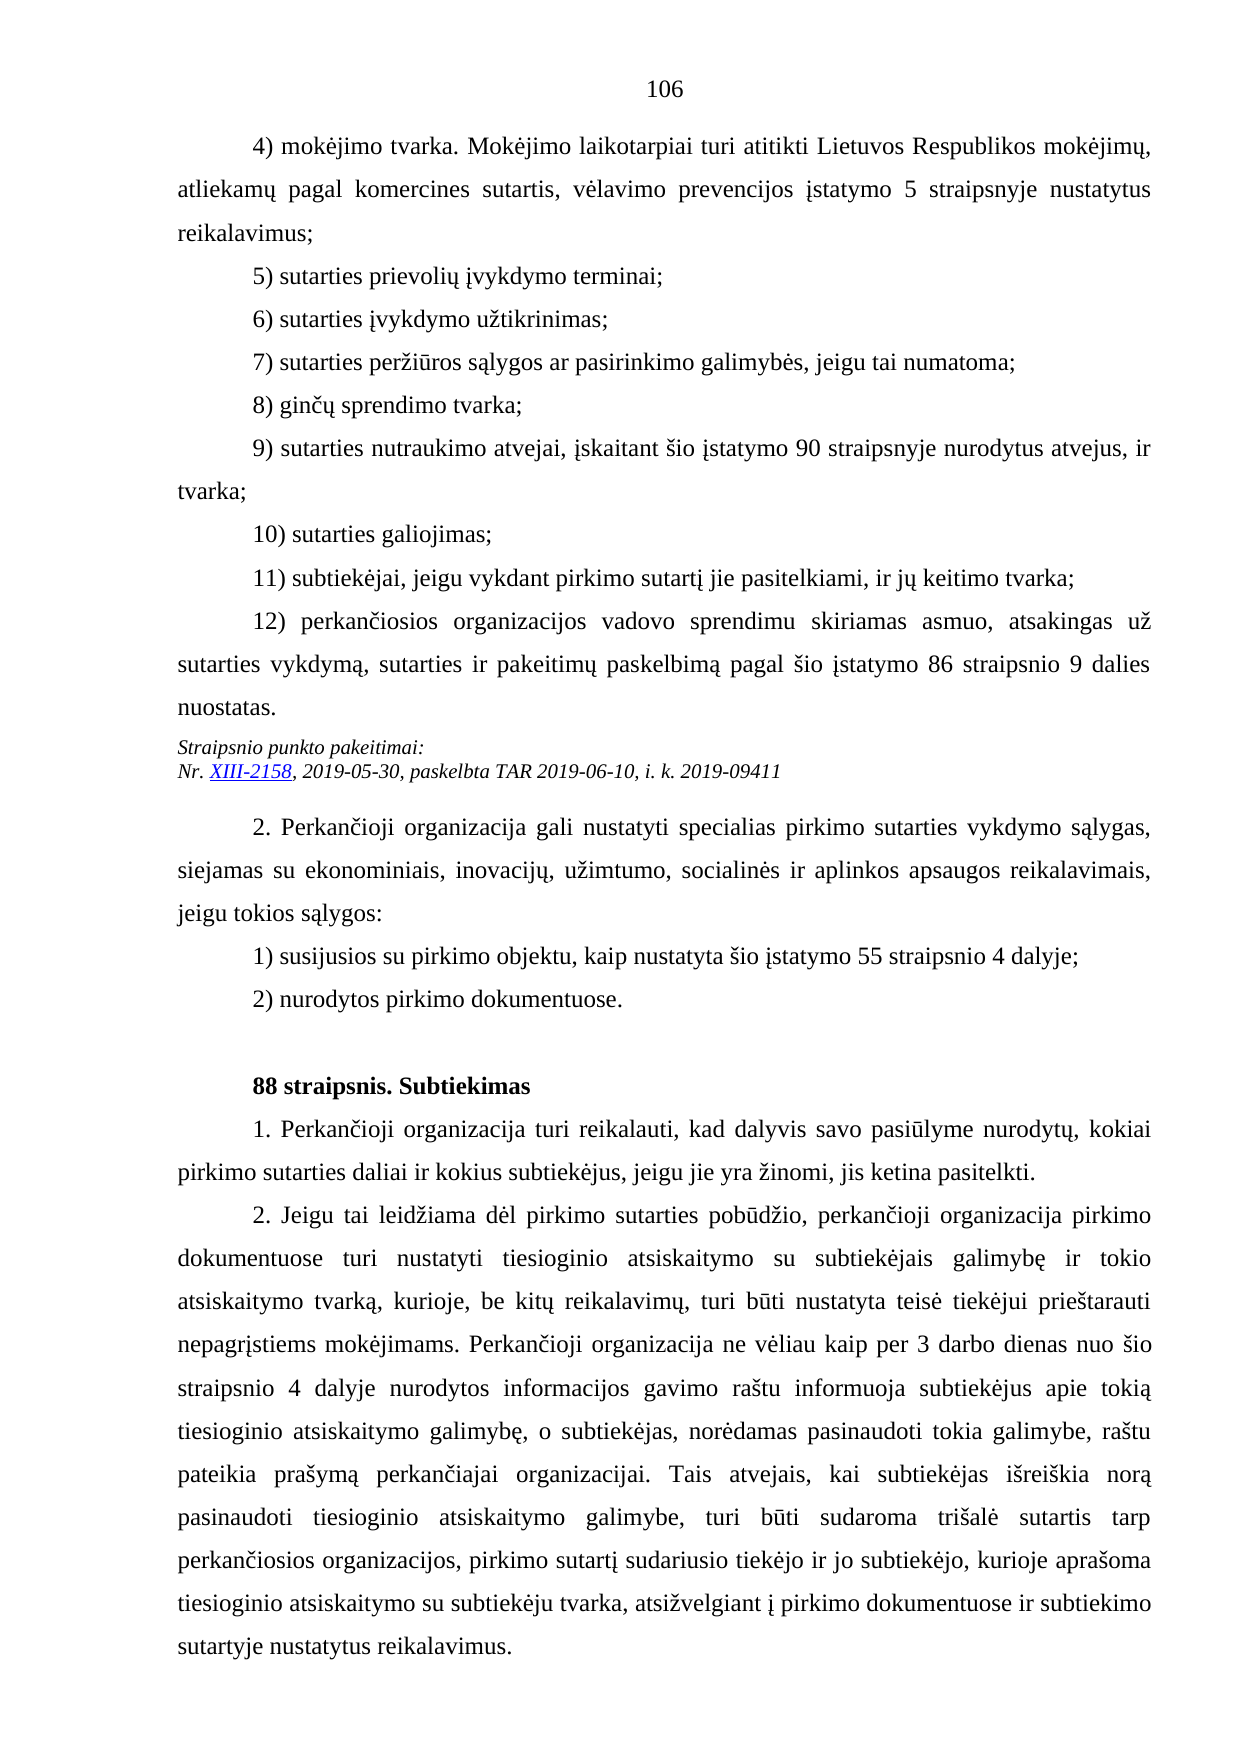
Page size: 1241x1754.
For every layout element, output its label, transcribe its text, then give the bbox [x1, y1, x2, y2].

text 2. Perkančioji organizacija gali nustatyti specialias pirkimo sutarties vykdymo sąlygas, siejamas su ekonominiais, inovacijų, užimtumo, socialinės ir aplinkos apsaugos reikalavimais, jeigu tokios sąlygos: [177, 812, 1152, 927]
text 10) sutarties galiojimas; [177, 519, 1152, 548]
text 1. Perkančioji organizacija turi reikalauti, kad dalyvis savo pasiūlyme nurodytų, kokiai pirkimo sutarties daliai ir kokius subtiekėjus, jeigu jie yra žinomi, jis ketina pasitelkti. [177, 1114, 1152, 1186]
text 7) sutarties peržiūros sąlygos ar pasirinkimo galimybės, jeigu tai numatoma; [177, 347, 1152, 376]
text 4) mokėjimo tvarka. Mokėjimo laikotarpiai turi atitikti Lietuvos Respublikos mokėjimų, atliekamų pagal komercines sutartis, vėlavimo prevencijos įstatymo 5 straipsnyje nustatytus reikalavimus; [177, 131, 1152, 246]
text 6) sutarties įvykdymo užtikrinimas; [177, 304, 1152, 333]
text 8) ginčų sprendimo tvarka; [177, 390, 1152, 419]
text 9) sutarties nutraukimo atvejai, įskaitant šio įstatymo 90 straipsnyje nurodytus atvejus, ir tvarka; [177, 433, 1152, 505]
text 2. Jeigu tai leidžiama dėl pirkimo sutarties pobūdžio, perkančioji organizacija pirkimo dokumentuose turi nustatyti tiesioginio atsiskaitymo su subtiekėjais galimybę ir tokio atsiskaitymo tvarką, kurioje, be kitų reikalavimų, turi būti nustatyta teisė tiekėjui prieštarauti nepagrįstiems mokėjimams. Perkančioji organizacija ne vėliau kaip per 3 darbo dienas nuo šio straipsnio 4 dalyje nurodytos informacijos gavimo raštu informuoja subtiekėjus apie tokią tiesioginio atsiskaitymo galimybę, o subtiekėjas, norėdamas pasinaudoti tokia galimybe, raštu pateikia prašymą perkančiajai organizacijai. Tais atvejais, kai subtiekėjas išreiškia norą pasinaudoti tiesioginio atsiskaitymo galimybe, turi būti sudaroma trišalė sutartis tarp perkančiosios organizacijos, pirkimo sutartį sudariusio tiekėjo ir jo subtiekėjo, kurioje aprašoma tiesioginio atsiskaitymo su subtiekėju tvarka, atsižvelgiant į pirkimo dokumentuose ir subtiekimo sutartyje nustatytus reikalavimus. [177, 1200, 1152, 1660]
text 1) susijusios su pirkimo objektu, kaip nustatyta šio įstatymo 55 straipsnio 4 dalyje; [177, 941, 1152, 970]
text Nr. XIII-2158, 2019-05-30, paskelbta TAR 2019-06-10, i. k. 2019-09411 [177, 759, 1152, 783]
text Straipsnio punkto pakeitimai: [177, 735, 1152, 759]
text 11) subtiekėjai, jeigu vykdant pirkimo sutartį jie pasitelkiami, ir jų keitimo tvarka; [177, 563, 1152, 591]
text 2) nurodytos pirkimo dokumentuose. [177, 984, 1152, 1013]
text 88 straipsnis. Subtiekimas [177, 1071, 1152, 1099]
text 12) perkančiosios organizacijos vadovo sprendimu skiriamas asmuo, atsakingas už sutarties vykdymą, sutarties ir pakeitimų paskelbimą pagal šio įstatymo 86 straipsnio 9 dalies nuostatas. [177, 606, 1152, 721]
text 5) sutarties prievolių įvykdymo terminai; [177, 261, 1152, 289]
